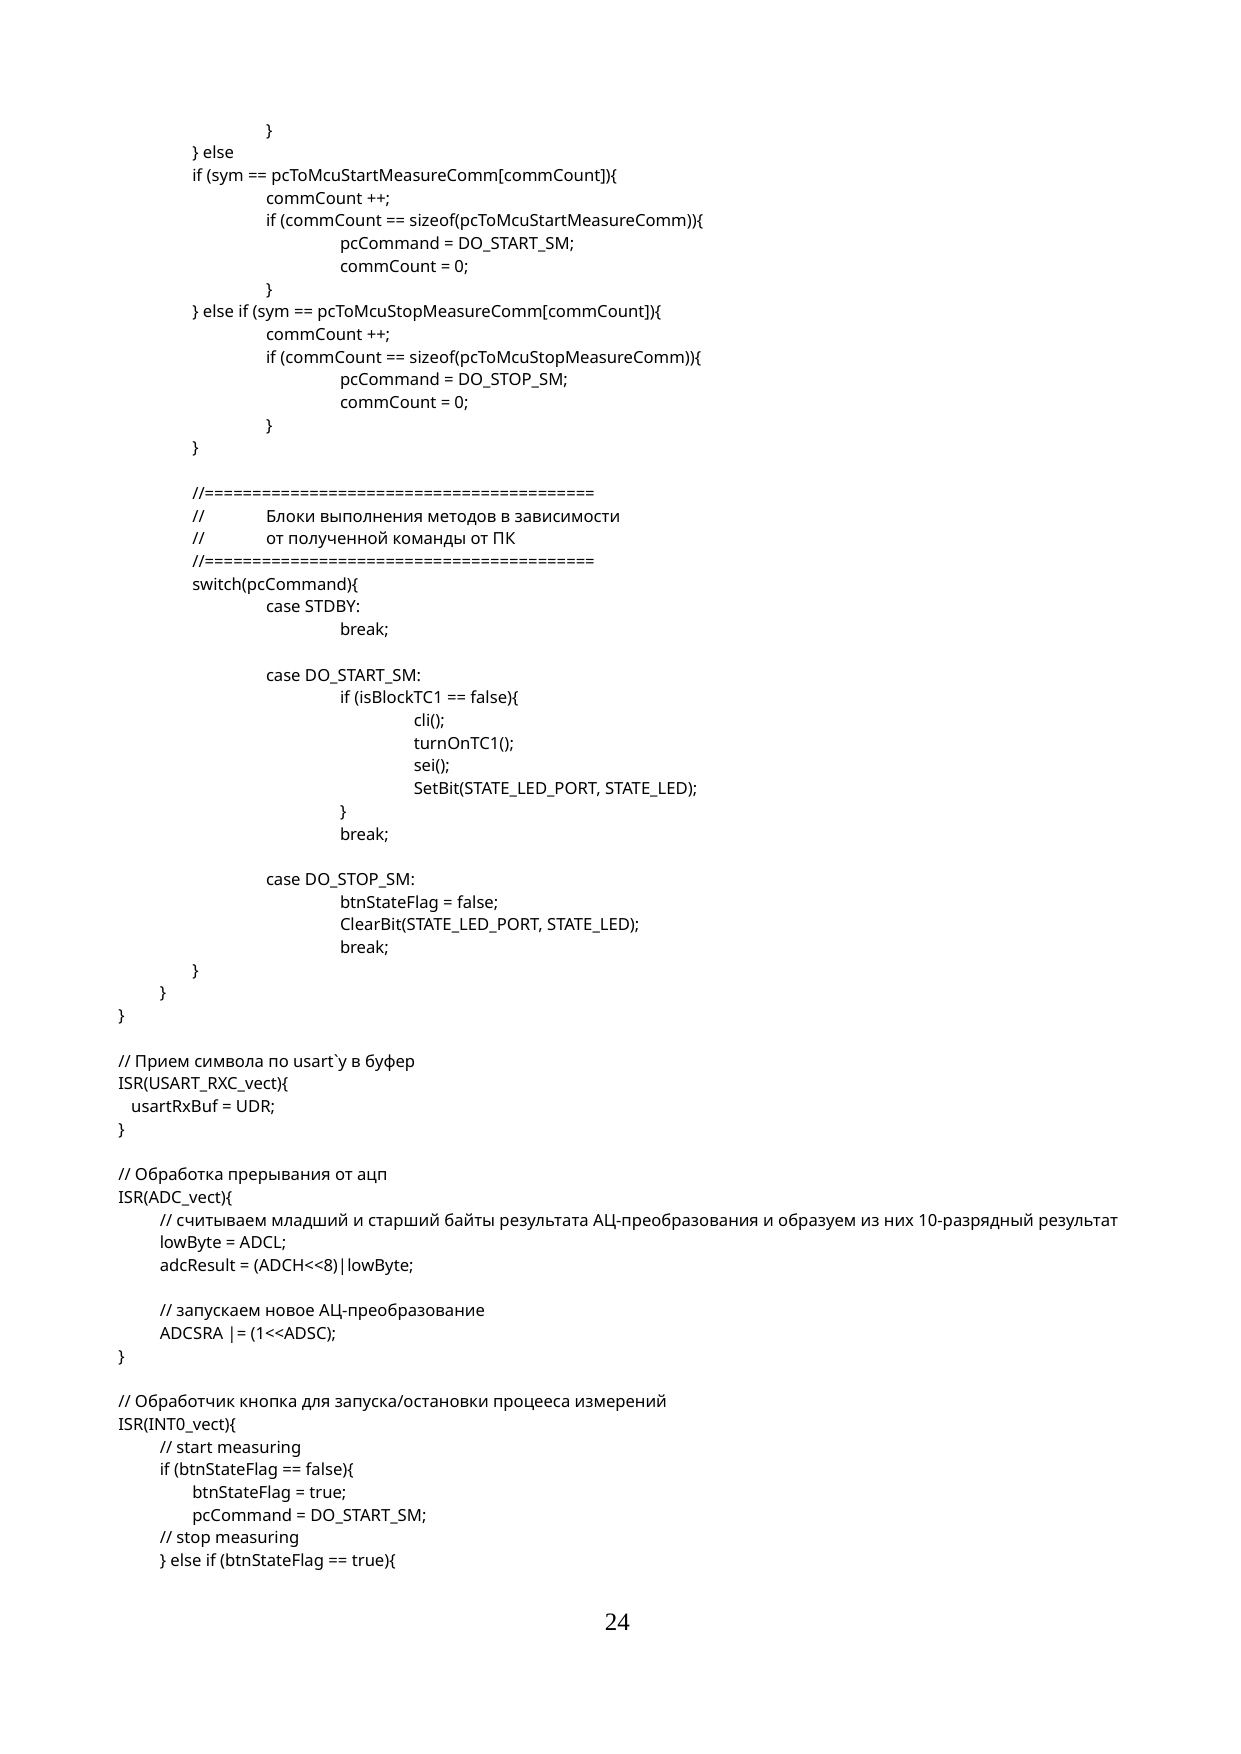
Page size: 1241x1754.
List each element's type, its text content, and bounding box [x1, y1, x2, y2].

text commCount = 0; [118, 254, 1122, 277]
text if (isBlockTC1 == false){ [118, 686, 1122, 708]
text } else [118, 141, 1122, 163]
text // start measuring [118, 1435, 1122, 1458]
text ADCSRA |= (1<<ADSC); [118, 1322, 1122, 1344]
text } else if (sym == pcToMcuStopMeasureComm[commCount]){ [118, 300, 1122, 322]
text SetBit(STATE_LED_PORT, STATE_LED); [118, 777, 1122, 799]
text } [118, 1004, 1122, 1026]
text } [118, 118, 1122, 141]
text case DO_STOP_SM: [118, 867, 1122, 890]
text commCount = 0; [118, 391, 1122, 413]
text } [118, 1117, 1122, 1140]
text // считываем младший и старший байты результата АЦ-преобразования и образуем из них 10-разрядный результат [118, 1208, 1122, 1231]
text usartRxBuf = UDR; [118, 1094, 1122, 1117]
text //========================================= [118, 481, 1122, 504]
text btnStateFlag = true; [118, 1481, 1122, 1503]
text // запускаем новое АЦ-преобразование [118, 1299, 1122, 1322]
text // stop measuring [118, 1526, 1122, 1549]
text } else if (btnStateFlag == true){ [118, 1549, 1122, 1571]
text //========================================= [118, 549, 1122, 572]
text cli(); [118, 708, 1122, 731]
text // Обработчик кнопка для запуска/остановки процееса измерений [118, 1390, 1122, 1412]
text } [118, 799, 1122, 822]
text ISR(USART_RXC_vect){ [118, 1072, 1122, 1094]
text } [118, 413, 1122, 436]
text if (commCount == sizeof(pcToMcuStopMeasureComm)){ [118, 345, 1122, 368]
text turnOnTC1(); [118, 731, 1122, 754]
text if (btnStateFlag == false){ [118, 1458, 1122, 1481]
text pcCommand = DO_START_SM; [118, 1503, 1122, 1526]
text case DO_START_SM: [118, 663, 1122, 686]
text } [118, 958, 1122, 981]
text break; [118, 936, 1122, 958]
text lowByte = ADCL; [118, 1231, 1122, 1253]
text break; [118, 618, 1122, 640]
text sei(); [118, 754, 1122, 777]
text } [118, 436, 1122, 459]
text ISR(ADC_vect){ [118, 1185, 1122, 1208]
text switch(pcCommand){ [118, 572, 1122, 595]
text pcCommand = DO_STOP_SM; [118, 368, 1122, 391]
text } [118, 981, 1122, 1004]
text commCount ++; [118, 322, 1122, 345]
text // Обработка прерывания от ацп [118, 1163, 1122, 1185]
text ISR(INT0_vect){ [118, 1412, 1122, 1435]
text btnStateFlag = false; [118, 890, 1122, 913]
text pcCommand = DO_START_SM; [118, 232, 1122, 254]
text // Прием символа по usart`у в буфер [118, 1049, 1122, 1072]
text } [118, 277, 1122, 300]
text if (sym == pcToMcuStartMeasureComm[commCount]){ [118, 163, 1122, 186]
text // от полученной команды от ПК [118, 527, 1122, 549]
text adcResult = (ADCH<<8)|lowByte; [118, 1253, 1122, 1276]
text if (commCount == sizeof(pcToMcuStartMeasureComm)){ [118, 209, 1122, 232]
text break; [118, 822, 1122, 845]
text case STDBY: [118, 595, 1122, 618]
text // Блоки выполнения методов в зависимости [118, 504, 1122, 527]
text ClearBit(STATE_LED_PORT, STATE_LED); [118, 913, 1122, 936]
text } [118, 1344, 1122, 1367]
text commCount ++; [118, 186, 1122, 209]
